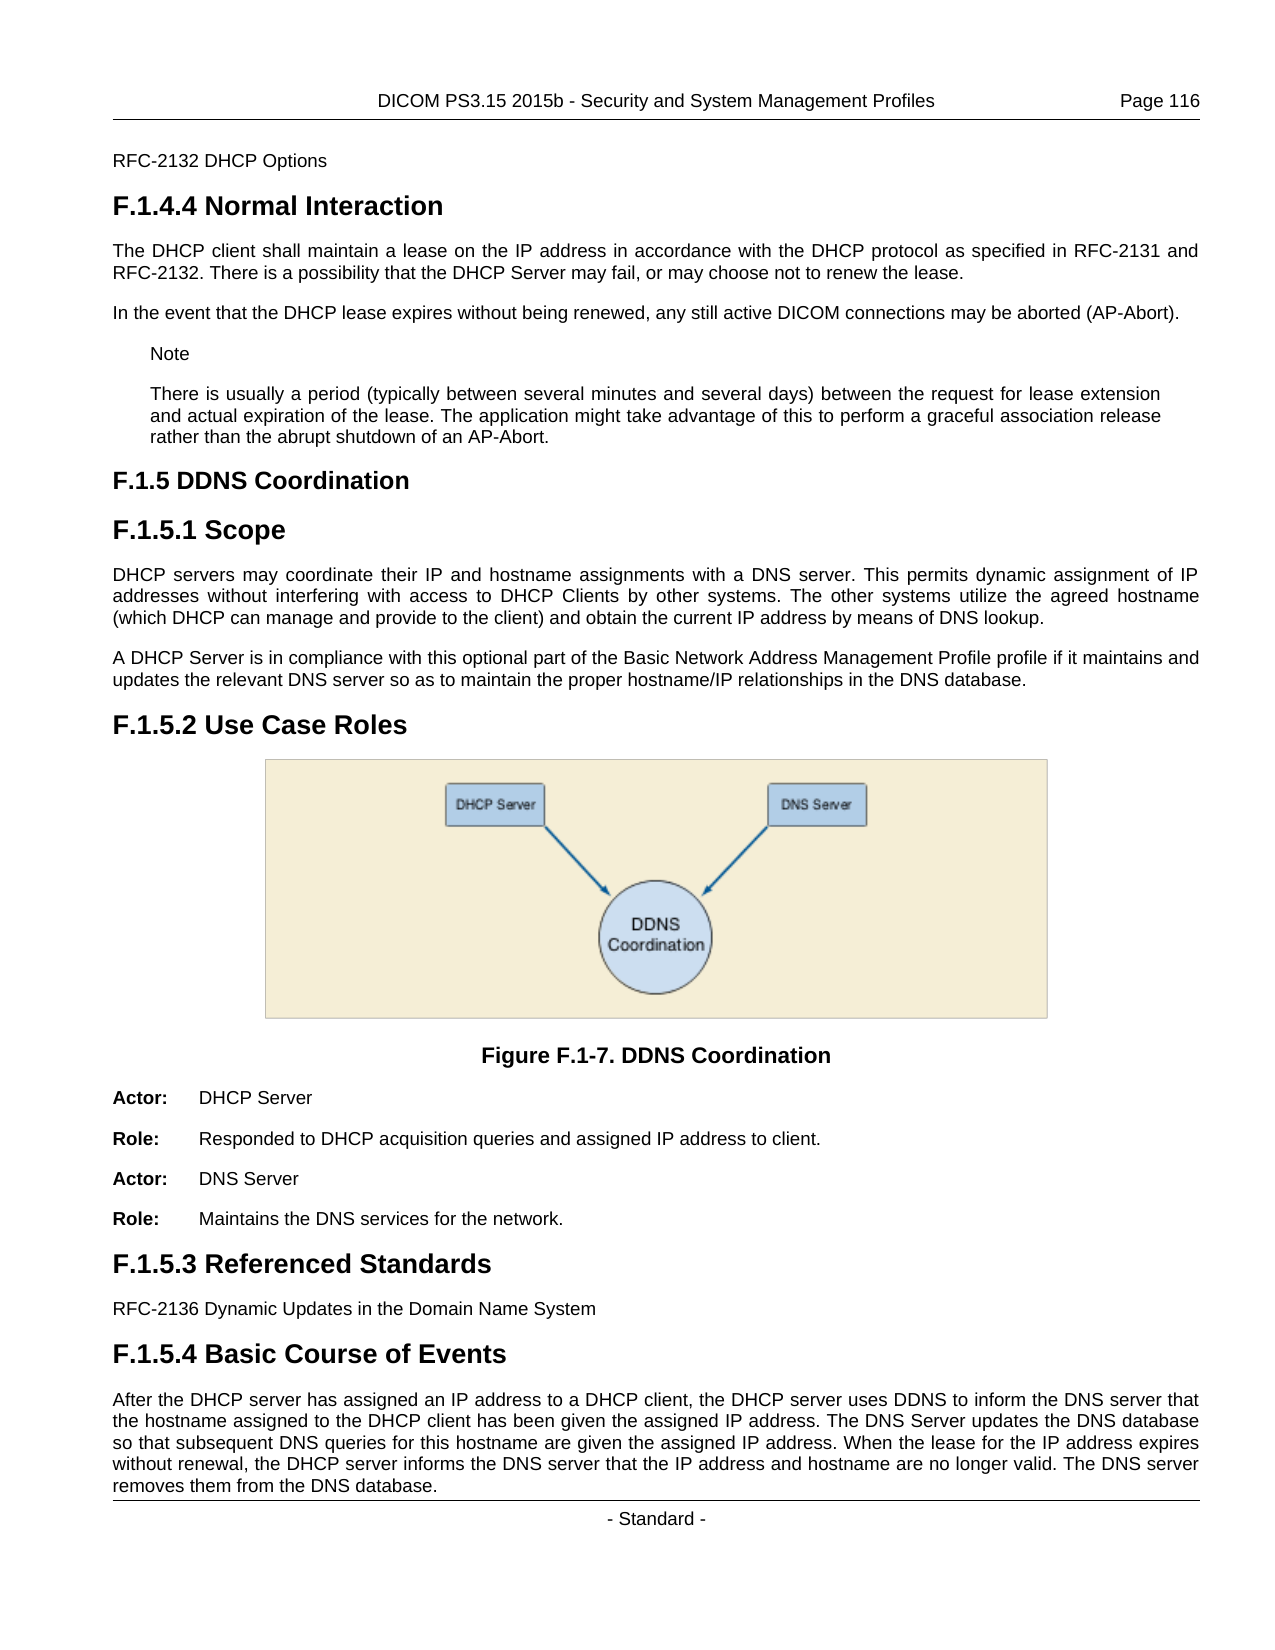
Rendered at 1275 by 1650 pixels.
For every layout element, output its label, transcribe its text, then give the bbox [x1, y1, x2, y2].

text Role: Responded to DHCP acquisition queries and assigned IP address to client. [112, 1127, 1200, 1149]
picture [264, 759, 1049, 1020]
text There is usually a period (typically between several minutes and several days) between the request for lease extension and actual expiration of the lease. The application might take advantage of this to perform a graceful association release rather than the abrupt shutdown of an AP-Abort. [150, 383, 1162, 447]
text After the DHCP server has assigned an IP address to a DHCP client, the DHCP server uses DDNS to inform the DNS server that the hostname assigned to the DHCP client has been given the assigned IP address. The DNS Server updates the DNS database so that subsequent DNS queries for this hostname are given the assigned IP address. When the lease for the IP address expires without renewal, the DHCP server informs the DNS server that the IP address and hostname are no longer valid. The DNS server removes them from the DNS database. [112, 1388, 1200, 1496]
text DHCP servers may coordinate their IP and hostname assignments with a DNS server. This permits dynamic assignment of IP addresses without interfering with access to DHCP Clients by other systems. The other systems utilize the agreed hostname (which DHCP can manage and provide to the client) and obtain the current IP address by means of DNS lookup. [112, 564, 1200, 628]
text A DHCP Server is in compliance with this optional part of the Basic Network Address Management Profile profile if it maintains and updates the relevant DNS server so as to maintain the proper hostname/IP relationships in the DNS database. [112, 647, 1200, 690]
text F.1.5.4 Basic Course of Events [112, 1338, 1200, 1370]
text Actor: DHCP Server [112, 1087, 1200, 1108]
text RFC-2136 Dynamic Updates in the Domain Name System [112, 1298, 1200, 1320]
text Role: Maintains the DNS services for the network. [112, 1208, 1200, 1229]
text Note [150, 342, 1162, 364]
text In the event that the DHCP lease expires without being renewed, any still active DICOM connections may be aborted (AP-Abort). [112, 302, 1200, 324]
text F.1.5.1 Scope [112, 514, 1200, 545]
text Figure F.1-7. DDNS Coordination [112, 1042, 1200, 1068]
text F.1.5.2 Use Case Roles [112, 709, 1200, 740]
text The DHCP client shall maintain a lease on the IP address in accordance with the DHCP protocol as specified in RFC-2131 and RFC-2132. There is a possibility that the DHCP Server may fail, or may choose not to renew the lease. [112, 240, 1200, 283]
text Actor: DNS Server [112, 1168, 1200, 1189]
text F.1.5 DDNS Coordination [112, 466, 1200, 495]
text F.1.5.3 Referenced Standards [112, 1248, 1200, 1279]
text RFC-2132 DHCP Options [112, 150, 1200, 172]
text F.1.4.4 Normal Interaction [112, 190, 1200, 222]
